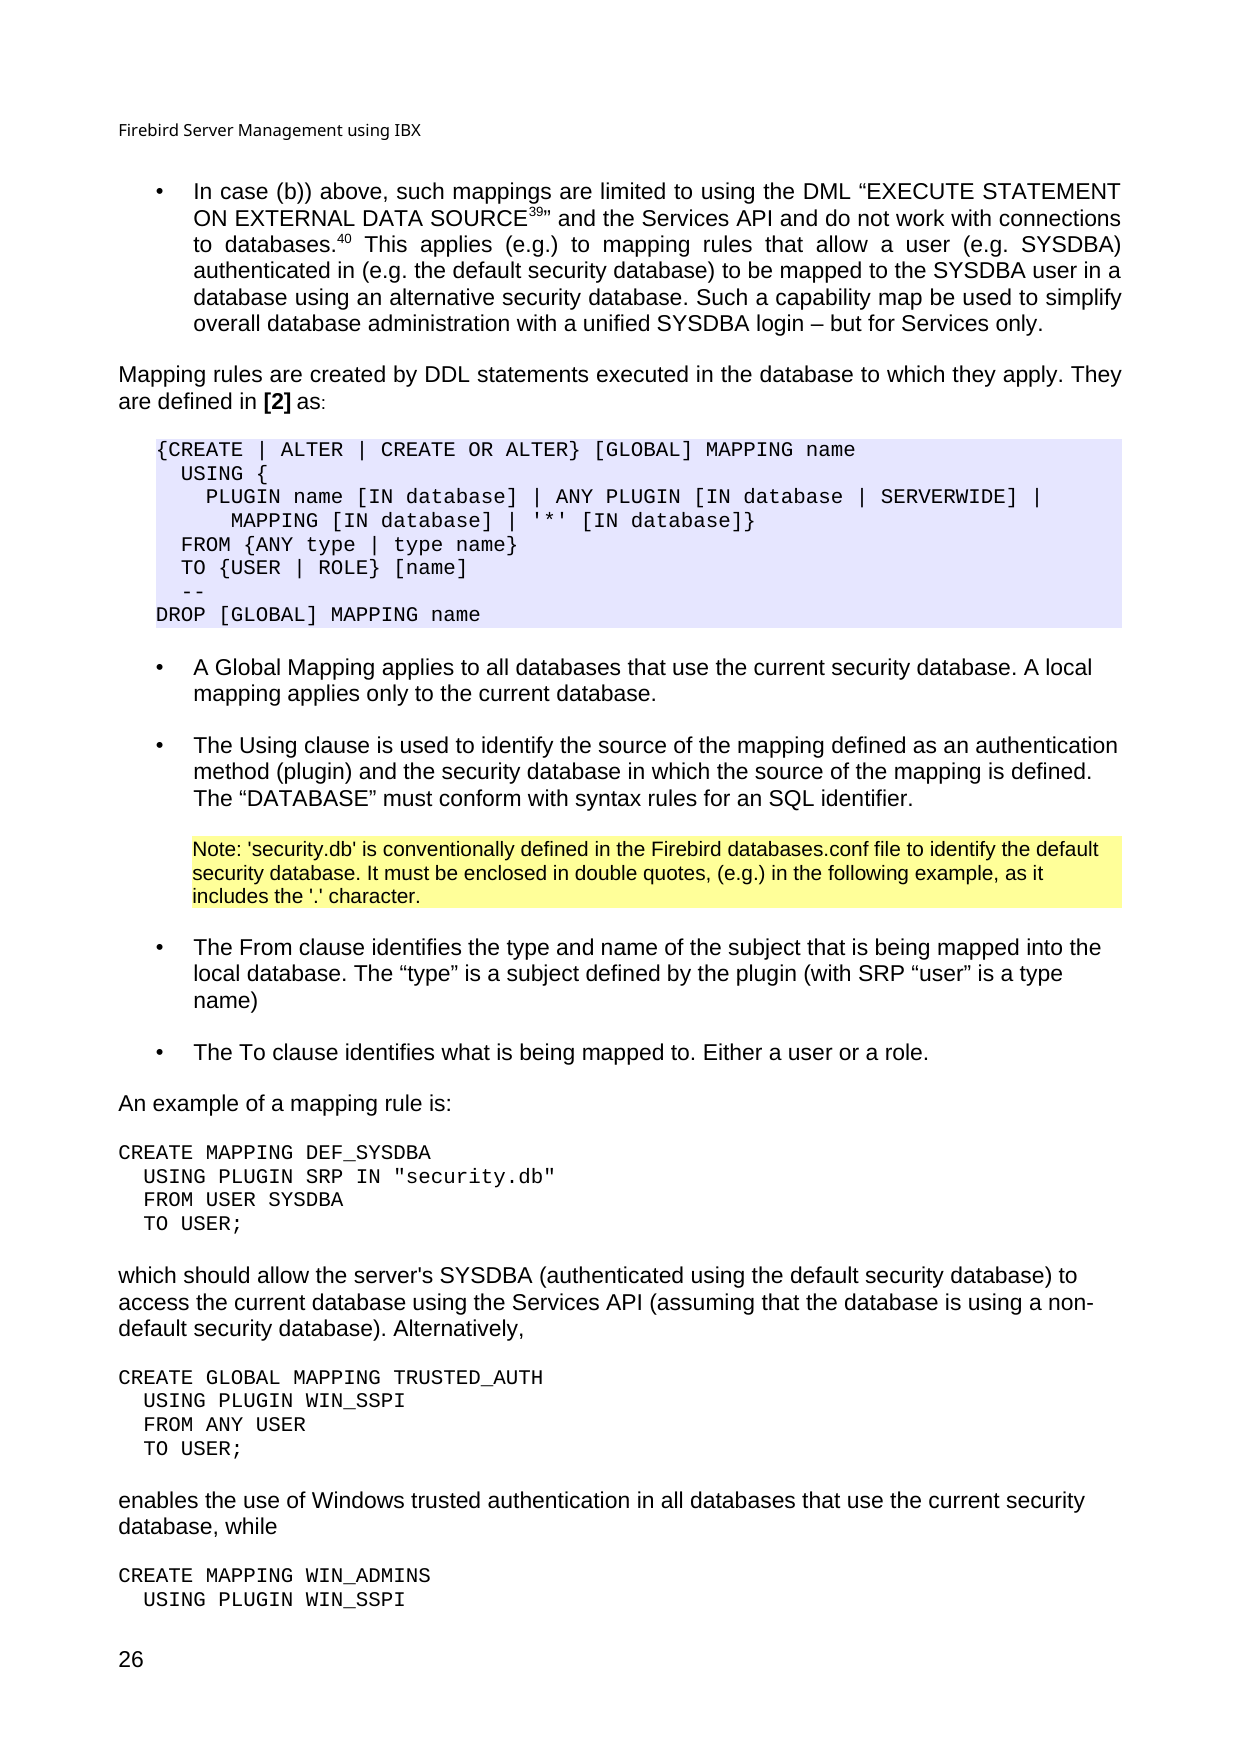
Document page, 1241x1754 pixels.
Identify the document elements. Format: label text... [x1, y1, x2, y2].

text PLUGIN name [IN database] | ANY PLUGIN [IN database | SERVERWIDE] | [156, 486, 1122, 510]
list The To clause identifies what is being mapped to. Either a user or a role. [156, 1038, 1122, 1065]
text CREATE GLOBAL MAPPING TRUSTED_AUTH [118, 1367, 1122, 1391]
text FROM {ANY type | type name} [156, 533, 1122, 557]
text CREATE MAPPING WIN_ADMINS [118, 1565, 1122, 1589]
text -- [156, 581, 1122, 604]
text {CREATE | ALTER | CREATE OR ALTER} [GLOBAL] MAPPING name [156, 439, 1122, 463]
text USING PLUGIN WIN_SSPI [118, 1391, 1122, 1414]
text CREATE MAPPING DEF_SYSDBA [118, 1142, 1122, 1166]
text TO USER; [118, 1438, 1122, 1461]
text Note: 'security.db' is conventionally defined in the Firebird databases.conf file to identify the default security database. It must be enclosed in double quotes, (e.g.) in the following example, as it includes the '.' character. [192, 836, 1122, 908]
text USING PLUGIN WIN_SSPI [118, 1589, 1122, 1612]
text Mapping rules are created by DDL statements executed in the database to which they apply. They are defined in [2] as: [118, 361, 1122, 414]
text MAPPING [IN database] | '*' [IN database]} [156, 510, 1122, 533]
text enables the use of Windows trusted authentication in all databases that use the current security database, while [118, 1487, 1122, 1540]
list In case (b) above, such mappings are limited to using the DML “EXECUTE STATEMENT ON EXTERNAL DATA SOURCE” and the Services API and do not work with connections to databases. This applies (e.g.) to mapping rules that allow a user (e.g. SYSDBA) authenticated in (e.g. the default security database) to be mapped to the SYSDBA user in a database using an alternative security database. Such a capability map be used to simplify overall database administration with a unified SYSDBA login – but for Services only. [156, 178, 1122, 336]
list A Global Mapping applies to all databases that use the current security database. A local mapping applies only to the current database. [156, 654, 1122, 706]
text USING PLUGIN SRP IN "security.db" [118, 1166, 1122, 1189]
list The Using clause is used to identify the source of the mapping defined as an authentication method (plugin) and the security database in which the source of the mapping is defined. The “DATABASE” must conform with syntax rules for an SQL identifier. [156, 732, 1122, 811]
text USING { [156, 463, 1122, 486]
text FROM USER SYSDBA [118, 1189, 1122, 1213]
list The From clause identifies the type and name of the subject that is being mapped into the local database. The “type” is a subject defined by the plugin (with SRP “user” is a type name) [156, 934, 1122, 1013]
text An example of a mapping rule is: [118, 1090, 1122, 1117]
text FROM ANY USER [118, 1414, 1122, 1438]
text DROP [GLOBAL] MAPPING name [156, 604, 1122, 628]
text which should allow the server's SYSDBA (authenticated using the default security database) to access the current database using the Services API (assuming that the database is using a non-default security database). Alternatively, [118, 1262, 1122, 1341]
text TO {USER | ROLE} [name] [156, 557, 1122, 581]
text TO USER; [118, 1213, 1122, 1237]
